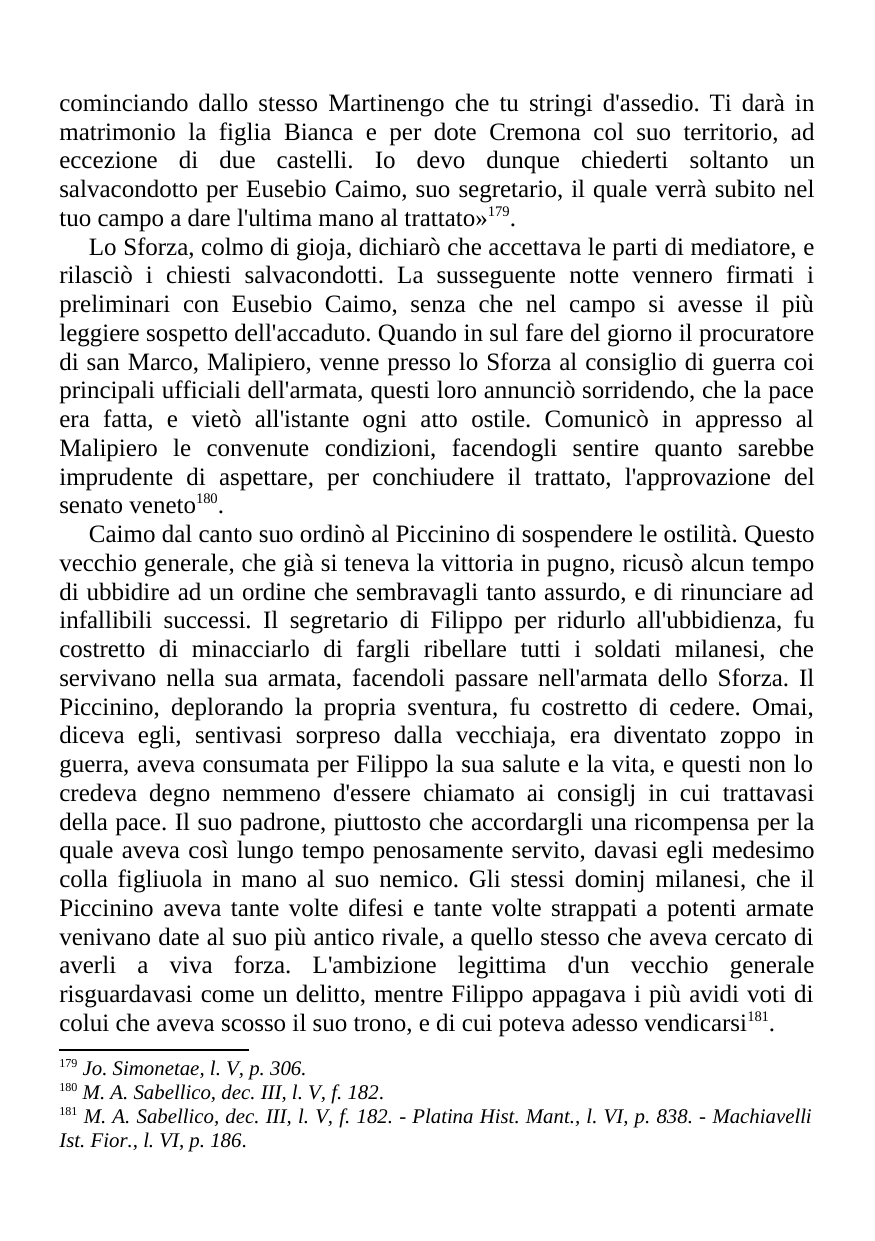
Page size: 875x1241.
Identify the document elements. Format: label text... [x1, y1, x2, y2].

text M. A. Sabellico, dec. III, l. V, f. 182. [59, 1080, 815, 1104]
text Lo Sforza, colmo di gioja, dichiarò che accettava le parti di mediatore, e rilasciò i chiesti salvacondotti. La susseguente notte vennero firmati i preliminari con Eusebio Caimo, senza che nel campo si avesse il più leggiere sospetto dell'accaduto. Quando in sul fare del giorno il procuratore di san Marco, Malipiero, venne presso lo Sforza al consiglio di guerra coi principali ufficiali dell'armata, questi loro annunciò sorridendo, che la pace era fatta, e vietò all'istante ogni atto ostile. Comunicò in appresso al Malipiero le convenute condizioni, facendogli sentire quanto sarebbe imprudente di aspettare, per conchiudere il trattato, l'approvazione del senato veneto. [59, 232, 815, 519]
text cominciando dallo stesso Martinengo che tu stringi d'assedio. Ti darà in matrimonio la figlia Bianca e per dote Cremona col suo territorio, ad eccezione di due castelli. Io devo dunque chiederti soltanto un salvacondotto per Eusebio Caimo, suo segretario, il quale verrà subito nel tuo campo a dare l'ultima mano al trattato». [59, 88, 815, 232]
text Caimo dal canto suo ordinò al Piccinino di sospendere le ostilità. Questo vecchio generale, che già si teneva la vittoria in pugno, ricusò alcun tempo di ubbidire ad un ordine che sembravagli tanto assurdo, e di rinunciare ad infallibili successi. Il segretario di Filippo per ridurlo all'ubbidienza, fu costretto di minacciarlo di fargli ribellare tutti i soldati milanesi, che servivano nella sua armata, facendoli passare nell'armata dello Sforza. Il Piccinino, deplorando la propria sventura, fu costretto di cedere. Omai, diceva egli, sentivasi sorpreso dalla vecchiaja, era diventato zoppo in guerra, aveva consumata per Filippo la sua salute e la vita, e questi non lo credeva degno nemmeno d'essere chiamato ai consiglj in cui trattavasi della pace. Il suo padrone, piuttosto che accordargli una ricompensa per la quale aveva così lungo tempo penosamente servito, davasi egli medesimo colla figliuola in mano al suo nemico. Gli stessi dominj milanesi, che il Piccinino aveva tante volte difesi e tante volte strappati a potenti armate venivano date al suo più antico rivale, a quello stesso che aveva cercato di averli a viva forza. L'ambizione legittima d'un vecchio generale risguardavasi come un delitto, mentre Filippo appagava i più avidi voti di colui che aveva scosso il suo trono, e di cui poteva adesso vendicarsi. [59, 519, 815, 1037]
text M. A. Sabellico, dec. III, l. V, f. 182. - Platina Hist. Mant., l. VI, p. 838. - Machiavelli Ist. Fior., l. VI, p. 186. [59, 1104, 815, 1152]
text Jo. Simonetae, l. V, p. 306. [59, 1056, 815, 1080]
